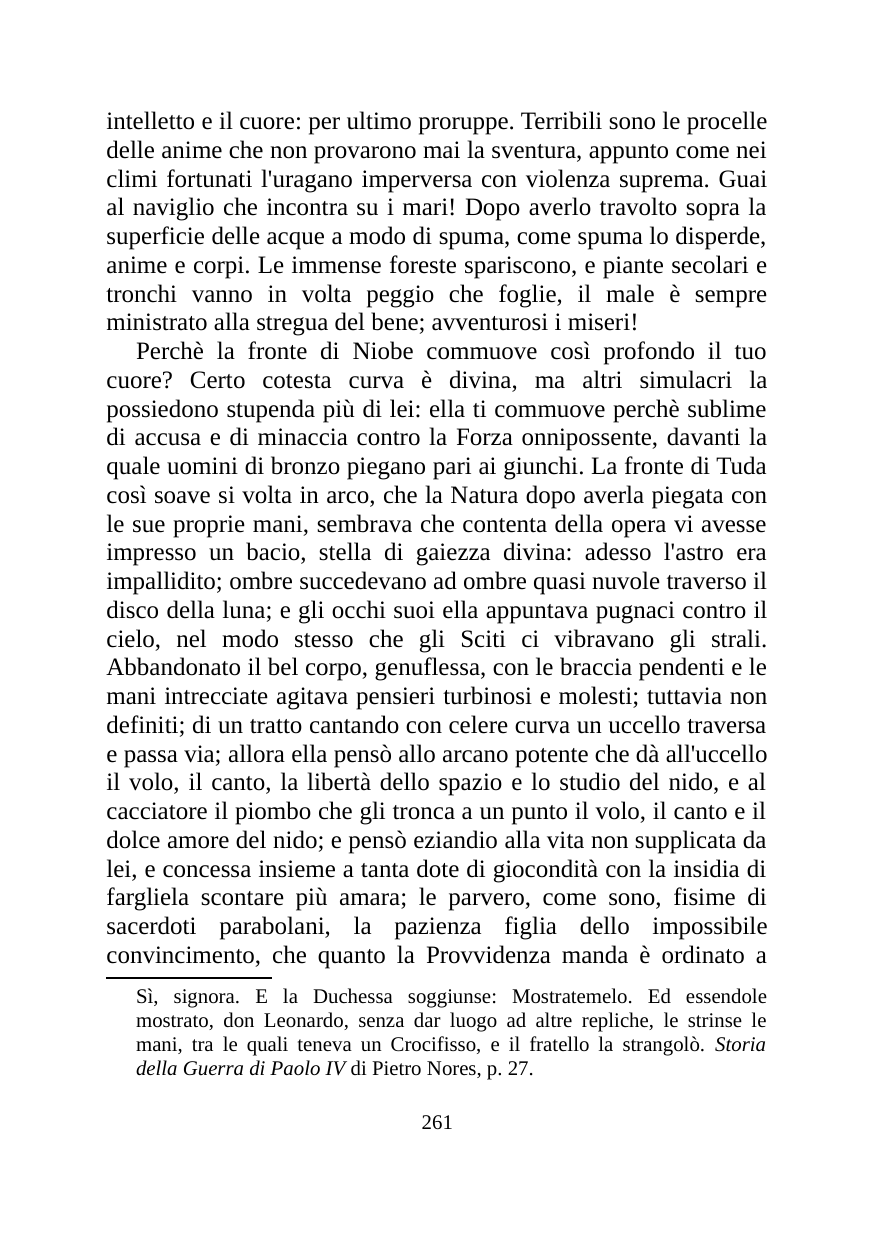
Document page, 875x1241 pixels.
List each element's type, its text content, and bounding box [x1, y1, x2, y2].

text Perchè la fronte di Niobe commuove così profondo il tuo cuore? Certo cotesta curva è divina, ma altri simulacri la possiedono stupenda più di lei: ella ti commuove perchè sublime di accusa e di minaccia contro la Forza onnipossente, davanti la quale uomini di bronzo piegano pari ai giunchi. La fronte di Tuda così soave si volta in arco, che la Natura dopo averla piegata con le sue proprie mani, sembrava che contenta della opera vi avesse impresso un bacio, stella di gaiezza divina: adesso l'astro era impallidito; ombre succedevano ad ombre quasi nuvole traverso il disco della luna; e gli occhi suoi ella appuntava pugnaci contro il cielo, nel modo stesso che gli Sciti ci vibravano gli strali. Abbandonato il bel corpo, genuflessa, con le braccia pendenti e le mani intrecciate agitava pensieri turbinosi e molesti; tuttavia non definiti; di un tratto cantando con celere curva un uccello traversa e passa via; allora ella pensò allo arcano potente che dà all'uccello il volo, il canto, la libertà dello spazio e lo studio del nido, e al cacciatore il piombo che gli tronca a un punto il volo, il canto e il dolce amore del nido; e pensò eziandio alla vita non supplicata da lei, e concessa insieme a tanta dote di giocondità con la insidia di fargliela scontare più amara; le parvero, come sono, fisime di sacerdoti parabolani, la pazienza figlia dello impossibile convincimento, che quanto la Provvidenza manda è ordinato a [106, 336, 768, 969]
text intelletto e il cuore: per ultimo proruppe. Terribili sono le procelle delle anime che non provarono mai la sventura, appunto come nei climi fortunati l'uragano imperversa con violenza suprema. Guai al naviglio che incontra su i mari! Dopo averlo travolto sopra la superficie delle acque a modo di spuma, come spuma lo disperde, anime e corpi. Le immense foreste spariscono, e piante secolari e tronchi vanno in volta peggio che foglie, il male è sempre ministrato alla stregua del bene; avventurosi i miseri! [106, 106, 768, 336]
text Sì, signora. E la Duchessa soggiunse: Mostratemelo. Ed essendole mostrato, don Leonardo, senza dar luogo ad altre repliche, le strinse le mani, tra le quali teneva un Crocifisso, e il fratello la strangolò. Storia della Guerra di Paolo IV di Pietro Nores, p. 27. [106, 984, 768, 1080]
